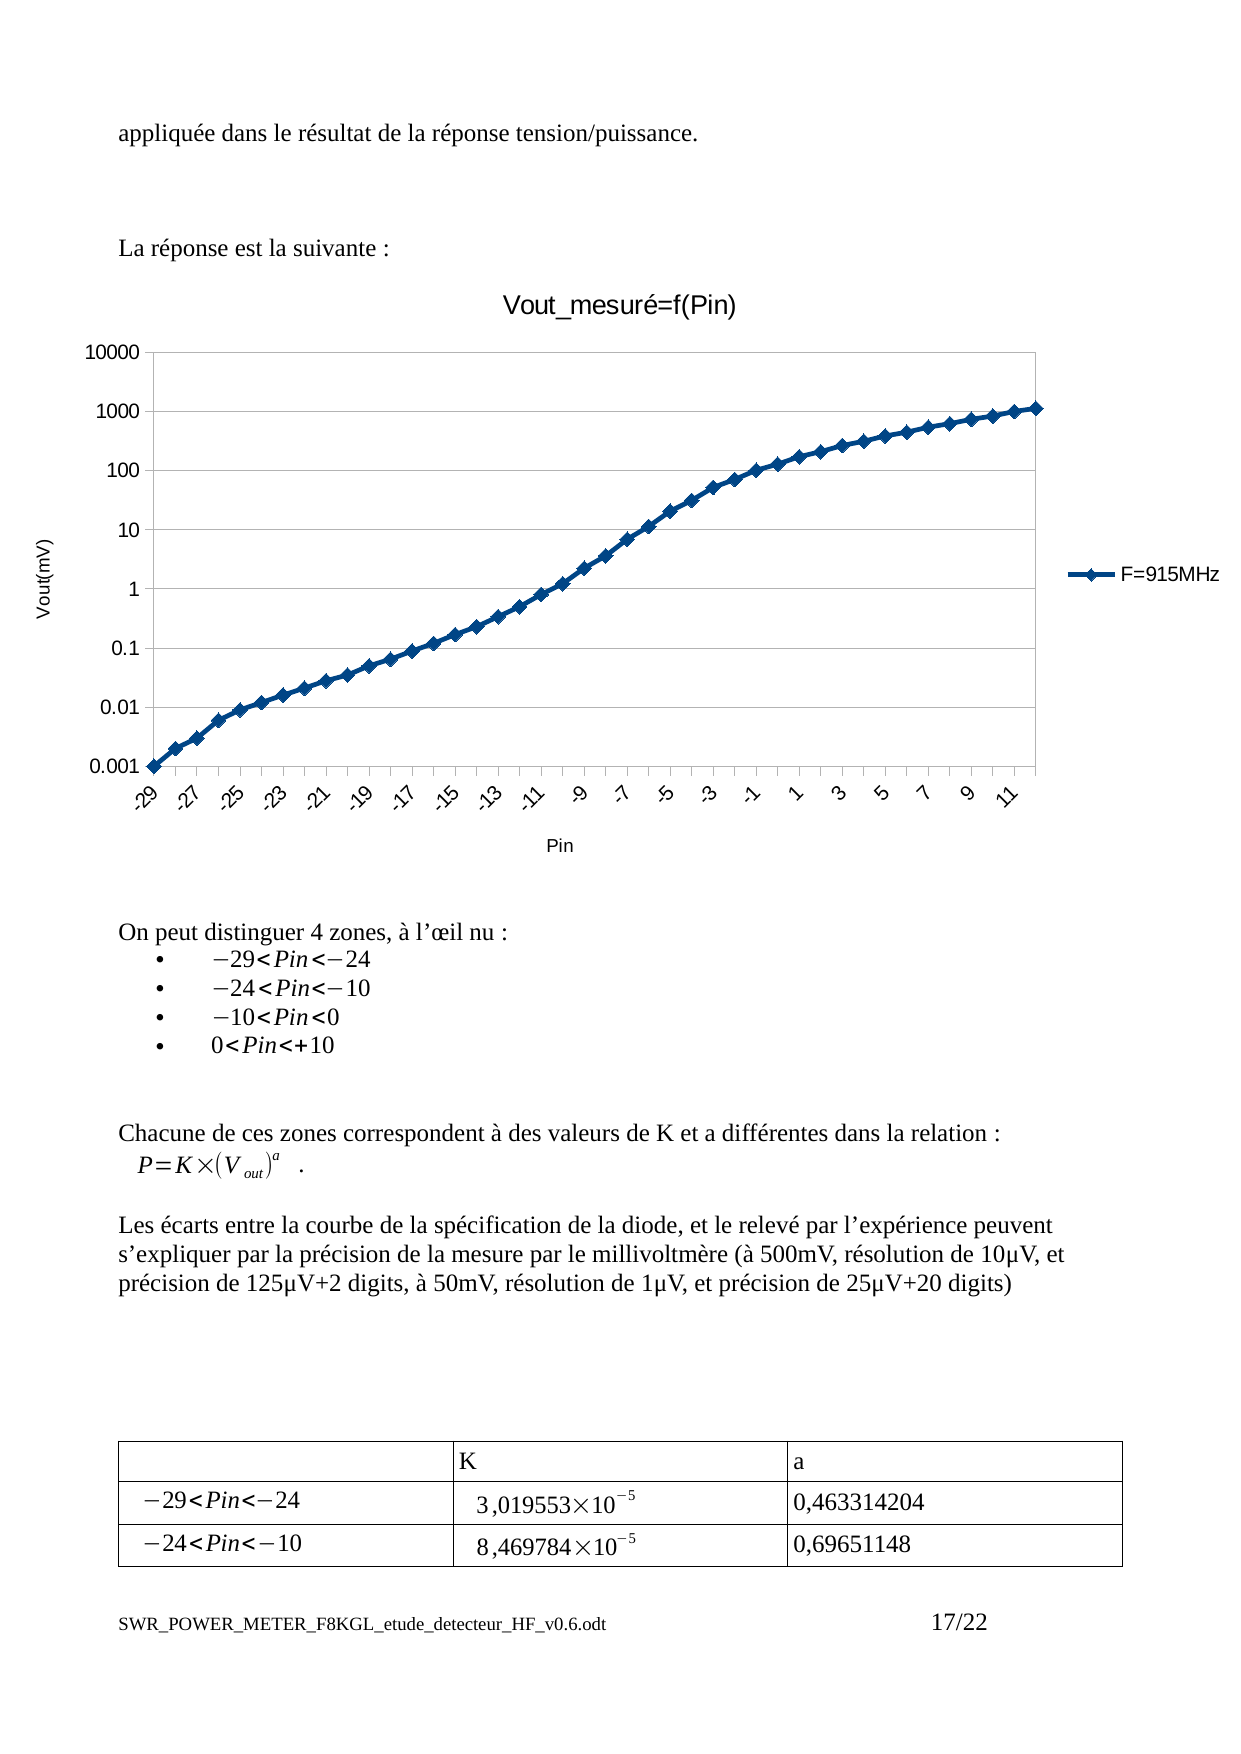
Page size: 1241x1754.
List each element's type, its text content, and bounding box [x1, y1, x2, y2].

table_cell 0,69651148 [788, 1525, 1122, 1566]
table_cell [454, 1525, 787, 1566]
table_header K [454, 1442, 787, 1481]
text appliquée dans le résultat de la réponse tension/puissance. [118, 118, 1122, 147]
table_header [119, 1442, 453, 1481]
table_cell [454, 1482, 787, 1523]
text Les écarts entre la courbe de la spécification de la diode, et le relevé par l’expérience peuvent s’expliquer par la précision de la mesure par le millivoltmère (à 500mV, résolution de 10μV, et précision de 125μV+2 digits, à 50mV, résolution de 1μV, et précision de 25μV+20 digits) [118, 1211, 1122, 1297]
text Chacune de ces zones correspondent à des valeurs de K et a différentes dans la relation : . [118, 1118, 1122, 1182]
table_cell [119, 1482, 453, 1523]
table_header a [788, 1442, 1122, 1481]
table_cell 0,463314204 [788, 1482, 1122, 1523]
table_cell [119, 1525, 453, 1566]
text La réponse est la suivante : [118, 233, 1122, 261]
text On peut distinguer 4 zones, à l’œil nu : [118, 917, 1122, 946]
